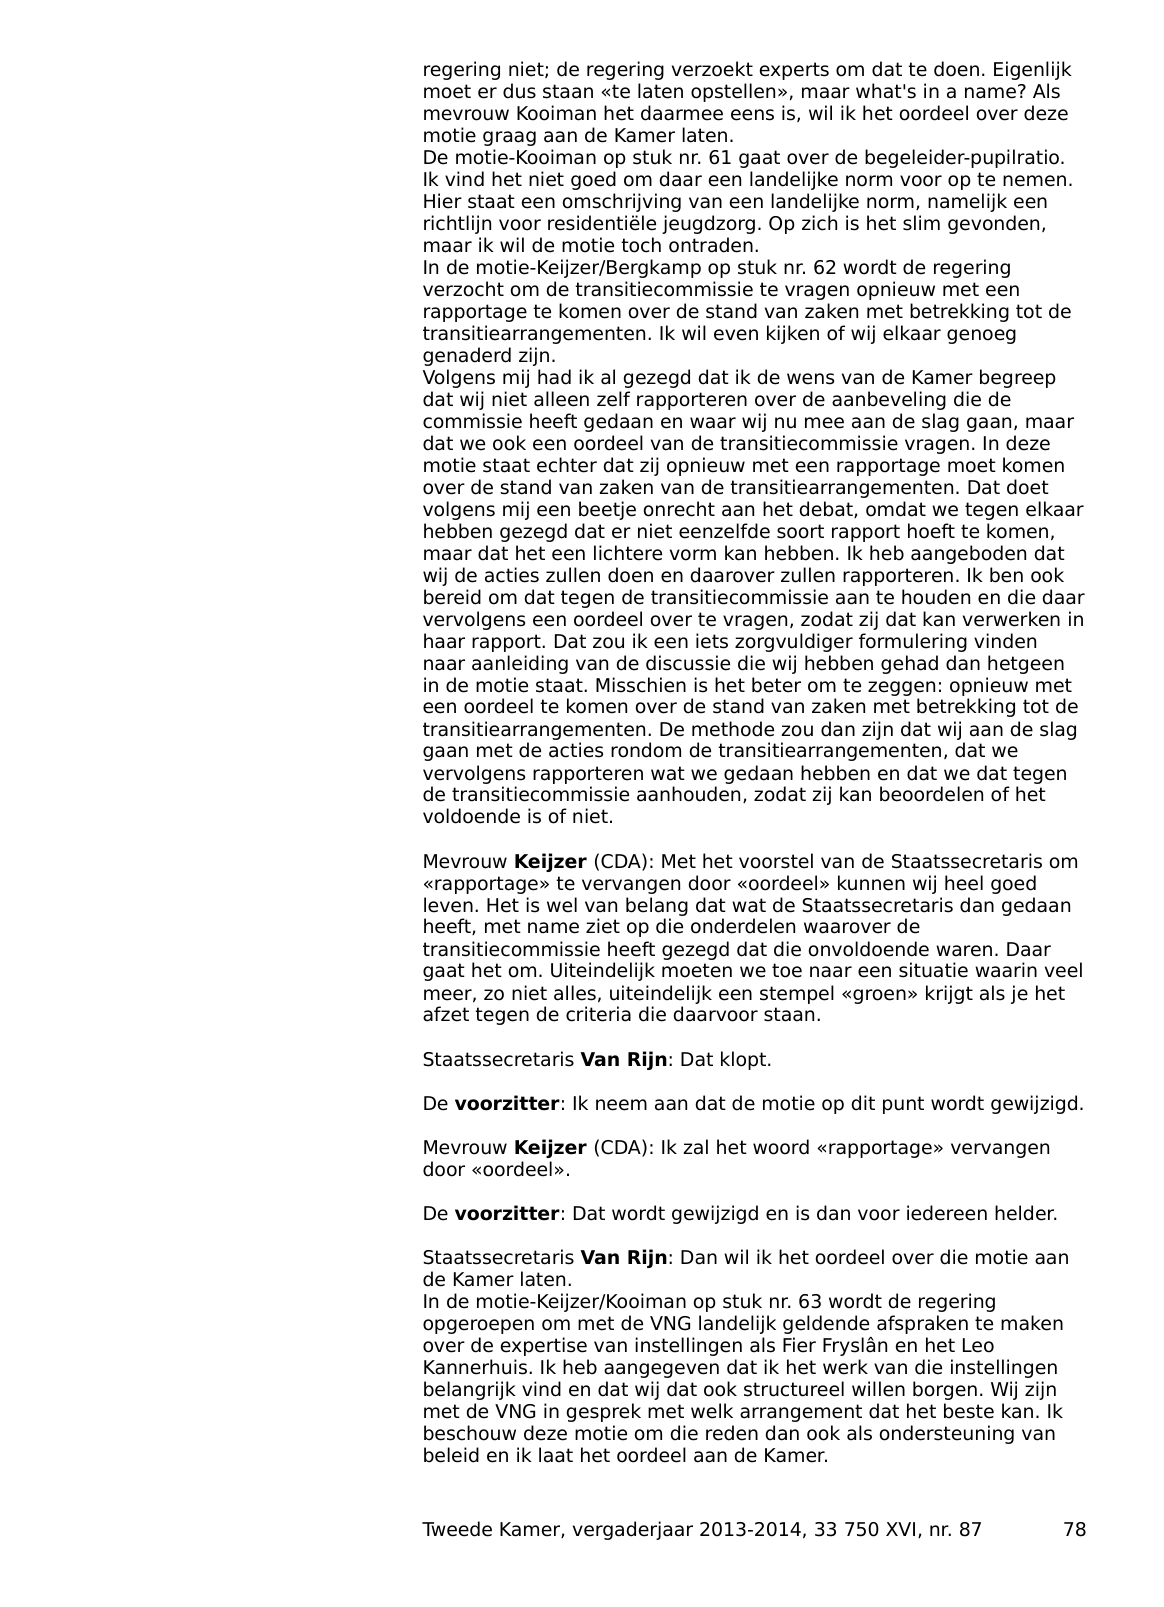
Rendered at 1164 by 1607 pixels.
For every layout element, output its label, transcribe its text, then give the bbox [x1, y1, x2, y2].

text regering niet; de regering verzoekt experts om dat te doen. Eigenlijk moet er dus staan «te laten opstellen», maar what's in a name? Als mevrouw Kooiman het daarmee eens is, wil ik het oordeel over deze motie graag aan de Kamer laten. [422, 59, 1087, 147]
text De voorzitter: Dat wordt gewijzigd en is dan voor iedereen helder. [422, 1203, 1087, 1225]
text Mevrouw Keijzer (CDA): Ik zal het woord «rapportage» vervangen door «oordeel». [422, 1137, 1087, 1181]
text De voorzitter: Ik neem aan dat de motie op dit punt wordt gewijzigd. [422, 1093, 1087, 1115]
text De motie-Kooiman op stuk nr. 61 gaat over de begeleider-pupilratio. Ik vind het niet goed om daar een landelijke norm voor op te nemen. Hier staat een omschrijving van een landelijke norm, namelijk een richtlijn voor residentiële jeugdzorg. Op zich is het slim gevonden, maar ik wil de motie toch ontraden. [422, 147, 1087, 257]
text Mevrouw Keijzer (CDA): Met het voorstel van de Staatssecretaris om «rapportage» te vervangen door «oordeel» kunnen wij heel goed leven. Het is wel van belang dat wat de Staatssecretaris dan gedaan heeft, met name ziet op die onderdelen waarover de transitiecommissie heeft gezegd dat die onvoldoende waren. Daar gaat het om. Uiteindelijk moeten we toe naar een situatie waarin veel meer, zo niet alles, uiteindelijk een stempel «groen» krijgt als je het afzet tegen de criteria die daarvoor staan. [422, 851, 1087, 1026]
text In de motie-Keijzer/Kooiman op stuk nr. 63 wordt de regering opgeroepen om met de VNG landelijk geldende afspraken te maken over de expertise van instellingen als Fier Fryslân en het Leo Kannerhuis. Ik heb aangegeven dat ik het werk van die instellingen belangrijk vind en dat wij dat ook structureel willen borgen. Wij zijn met de VNG in gesprek met welk arrangement dat het beste kan. Ik beschouw deze motie om die reden dan ook als ondersteuning van beleid en ik laat het oordeel aan de Kamer. [422, 1291, 1087, 1467]
text In de motie-Keijzer/Bergkamp op stuk nr. 62 wordt de regering verzocht om de transitiecommissie te vragen opnieuw met een rapportage te komen over de stand van zaken met betrekking tot de transitiearrangementen. Ik wil even kijken of wij elkaar genoeg genaderd zijn. [422, 257, 1087, 367]
text Staatssecretaris Van Rijn: Dan wil ik het oordeel over die motie aan de Kamer laten. [422, 1247, 1087, 1291]
text Volgens mij had ik al gezegd dat ik de wens van de Kamer begreep dat wij niet alleen zelf rapporteren over de aanbeveling die de commissie heeft gedaan en waar wij nu mee aan de slag gaan, maar dat we ook een oordeel van de transitiecommissie vragen. In deze motie staat echter dat zij opnieuw met een rapportage moet komen over de stand van zaken van de transitiearrangementen. Dat doet volgens mij een beetje onrecht aan het debat, omdat we tegen elkaar hebben gezegd dat er niet eenzelfde soort rapport hoeft te komen, maar dat het een lichtere vorm kan hebben. Ik heb aangeboden dat wij de acties zullen doen en daarover zullen rapporteren. Ik ben ook bereid om dat tegen de transitiecommissie aan te houden en die daar vervolgens een oordeel over te vragen, zodat zij dat kan verwerken in haar rapport. Dat zou ik een iets zorgvuldiger formulering vinden naar aanleiding van de discussie die wij hebben gehad dan hetgeen in de motie staat. Misschien is het beter om te zeggen: opnieuw met een oordeel te komen over de stand van zaken met betrekking tot de transitiearrangementen. De methode zou dan zijn dat wij aan de slag gaan met de acties rondom de transitiearrangementen, dat we vervolgens rapporteren wat we gedaan hebben en dat we dat tegen de transitiecommissie aanhouden, zodat zij kan beoordelen of het voldoende is of niet. [422, 367, 1087, 828]
text Staatssecretaris Van Rijn: Dat klopt. [422, 1048, 1087, 1071]
